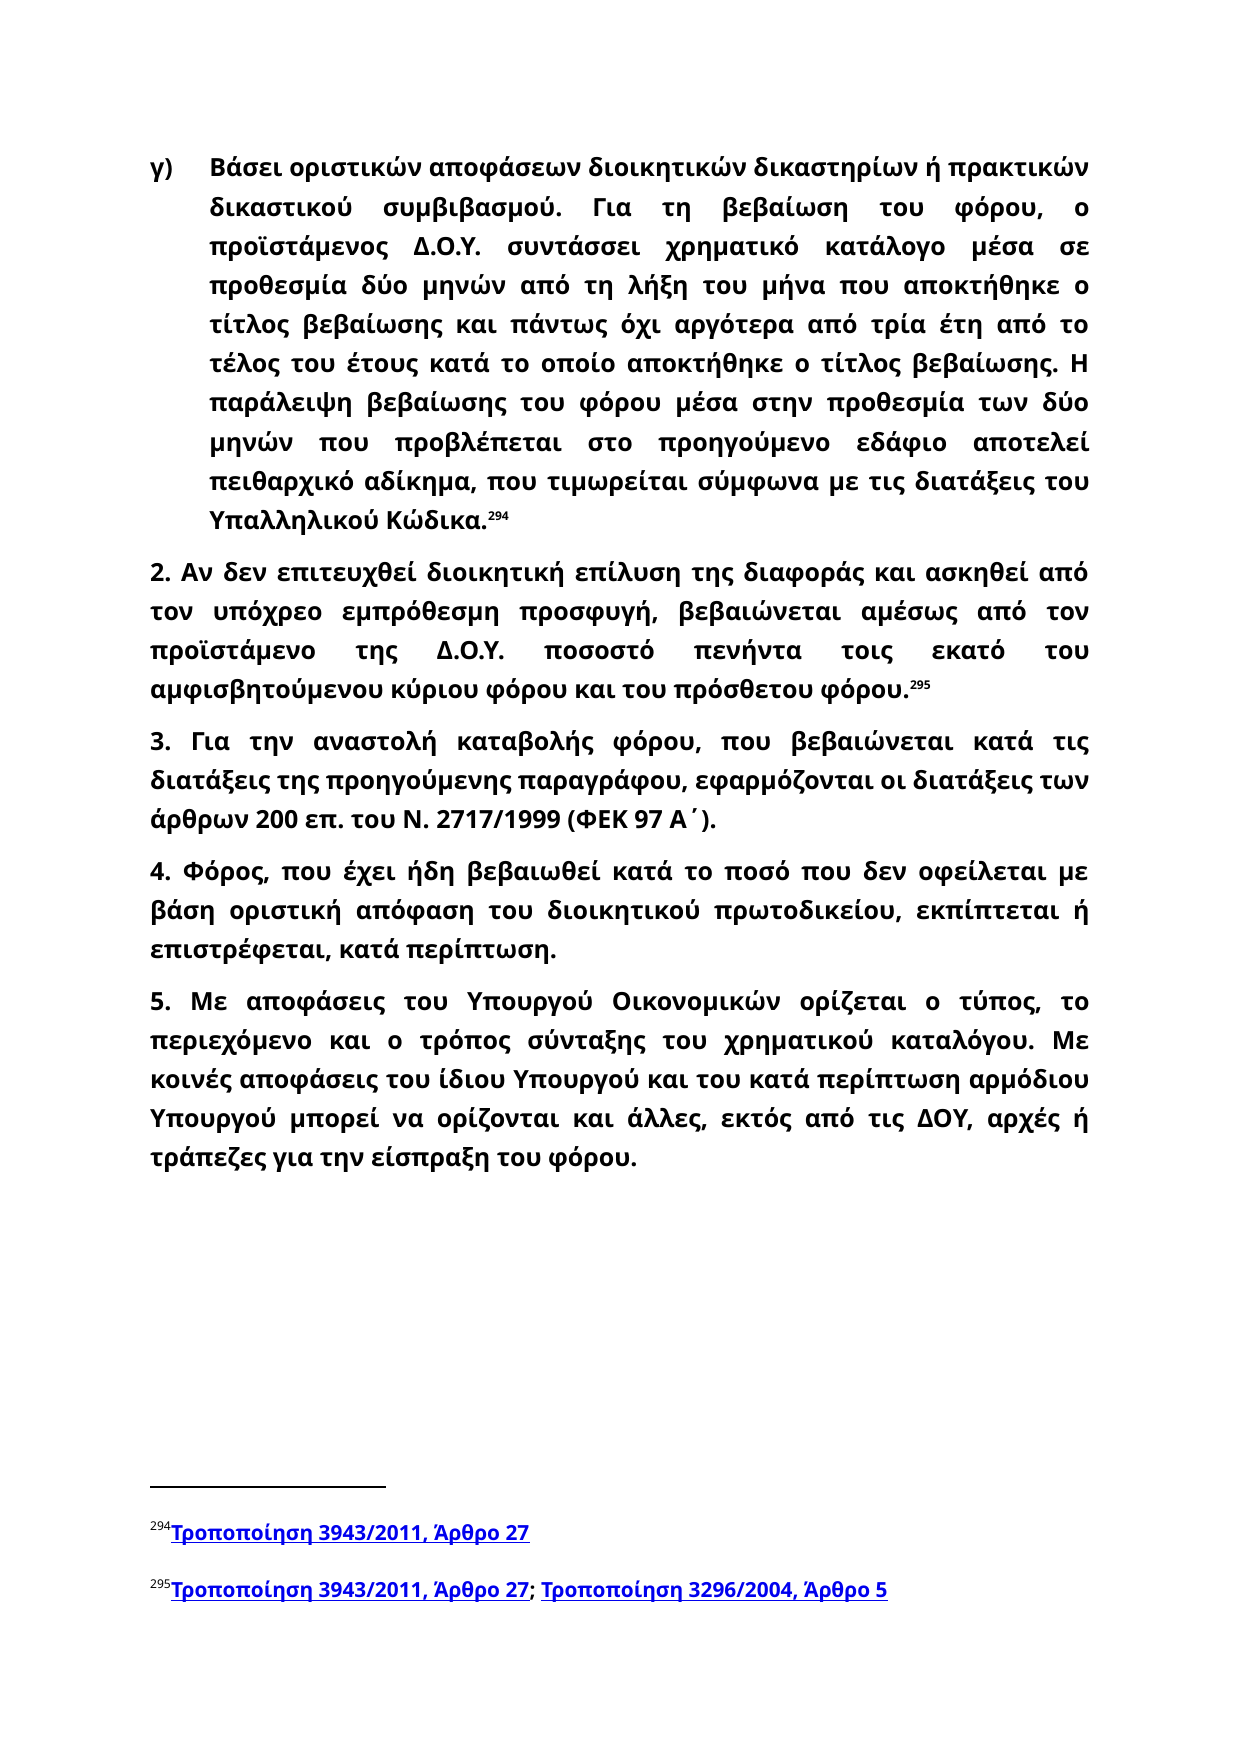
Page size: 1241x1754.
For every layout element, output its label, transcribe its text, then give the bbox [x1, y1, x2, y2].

text 4. Φόρος, που έχει ήδη βεβαιωθεί κατά το ποσό που δεν οφείλεται με βάση οριστική απόφαση του διοικητικού πρωτοδικείου, εκπίπτεται ή επιστρέφεται, κατά περίπτωση. [150, 853, 1090, 966]
text Τροποποίηση 3943/2011, Άρθρο 27; Τροποποίηση 3296/2004, Άρθρο 5 [150, 1576, 1090, 1604]
text Τροποποίηση 3943/2011, Άρθρο 27 [150, 1518, 1090, 1546]
list γ) Βάσει οριστικών αποφάσεων διοικητικών δικαστηρίων ή πρακτικών δικαστικού συμβιβασμού. Για τη βεβαίωση του φόρου, ο προϊστάμενος Δ.Ο.Υ. συντάσσει χρηματικό κατάλογο μέσα σε προθεσμία δύο μηνών από τη λήξη του μήνα που αποκτήθηκε ο τίτλος βεβαίωσης και πάντως όχι αργότερα από τρία έτη από το τέλος του έτους κατά το οποίο αποκτήθηκε ο τίτλος βεβαίωσης. Η παράλειψη βεβαίωσης του φόρου μέσα στην προθεσμία των δύο μηνών που προβλέπεται στο προηγούμενο εδάφιο αποτελεί πειθαρχικό αδίκημα, που τιμωρείται σύμφωνα με τις διατάξεις του Υπαλληλικού Κώδικα. [150, 150, 1090, 537]
text 5. Με αποφάσεις του Υπουργού Οικονομικών ορίζεται ο τύπος, το περιεχόμενο και ο τρόπος σύνταξης του χρηματικού καταλόγου. Με κοινές αποφάσεις του ίδιου Υπουργού και του κατά περίπτωση αρμόδιου Υπουργού μπορεί να ορίζονται και άλλες, εκτός από τις ΔΟΥ, αρχές ή τράπεζες για την είσπραξη του φόρου. [150, 983, 1090, 1174]
text 2. Αν δεν επιτευχθεί διοικητική επίλυση της διαφοράς και ασκηθεί από τον υπόχρεο εμπρόθεσμη προσφυγή, βεβαιώνεται αμέσως από τον προϊστάμενο της Δ.Ο.Υ. ποσοστό πενήντα τοις εκατό του αμφισβητούμενου κύριου φόρου και του πρόσθετου φόρου. [150, 554, 1090, 706]
text 3. Για την αναστολή καταβολής φόρου, που βεβαιώνεται κατά τις διατάξεις της προηγούμενης παραγράφου, εφαρμόζονται οι διατάξεις των άρθρων 200 επ. του Ν. 2717/1999 (ΦΕΚ 97 Α΄). [150, 723, 1090, 836]
